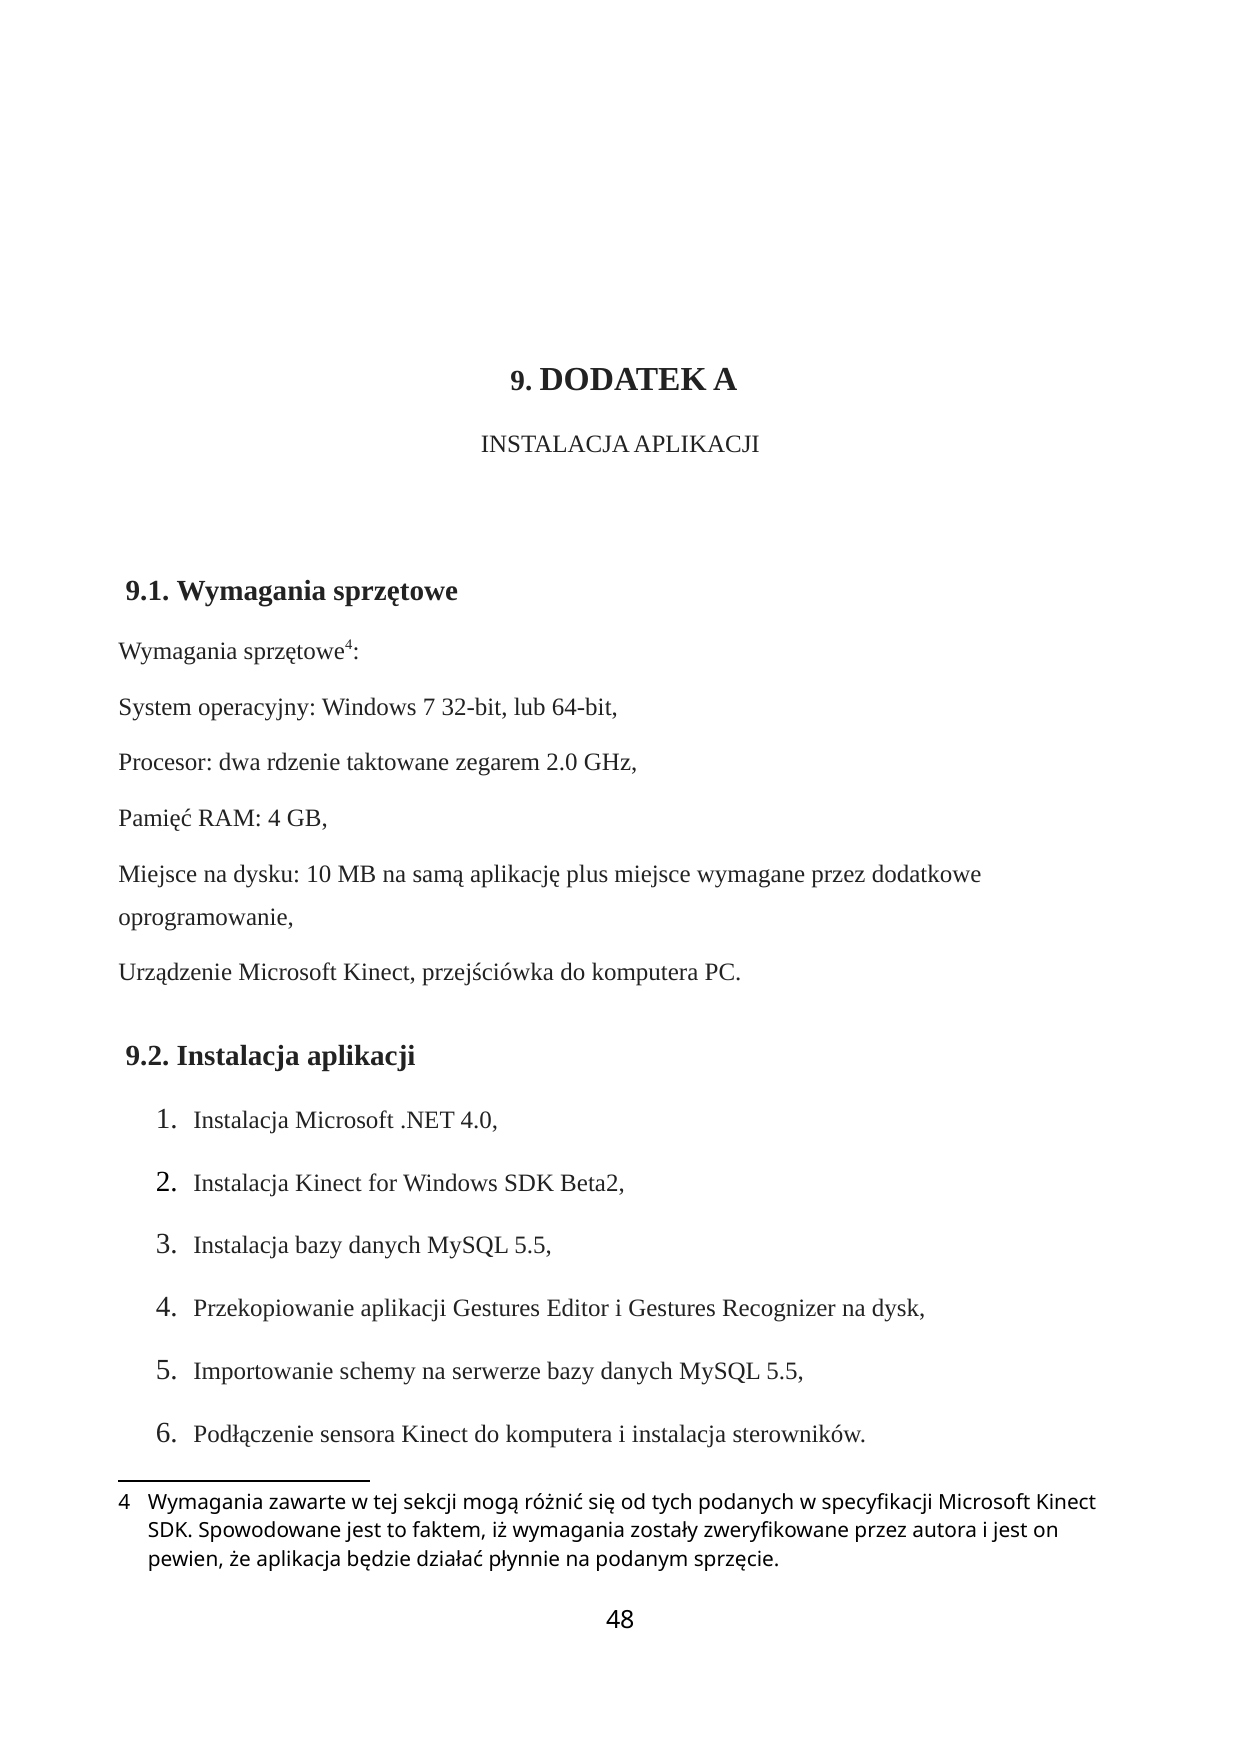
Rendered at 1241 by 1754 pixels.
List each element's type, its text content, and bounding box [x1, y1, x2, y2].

text Miejsce na dysku: 10 MB na samą aplikację plus miejsce wymagane przez dodatkowe oprogramowanie, [118, 859, 1122, 931]
list Podłączenie sensora Kinect do komputera i instalacja sterowników. [156, 1415, 1122, 1448]
text Wymagania sprzętowe: [118, 636, 1122, 665]
text System operacyjny: Windows 7 32-bit, lub 64-bit, [118, 692, 1122, 721]
text Pamięć RAM: 4 GB, [118, 803, 1122, 832]
list Instalacja Kinect for Windows SDK Beta2, [156, 1164, 1122, 1197]
list Instalacja Microsoft .NET 4.0, [156, 1101, 1122, 1134]
text Procesor: dwa rdzenie taktowane zegarem 2.0 GHz, [118, 747, 1122, 776]
subtitle DODATEK A [118, 359, 1122, 397]
list Instalacja bazy danych MySQL 5.5, [156, 1226, 1122, 1260]
list Przekopiowanie aplikacji Gestures Editor i Gestures Recognizer na dysk, [156, 1289, 1122, 1323]
text Wymagania zawarte w tej sekcji mogą różnić się od tych podanych w specyfikacji Microsoft Kinect SDK. Spowodowane jest to faktem, iż wymagania zostały zweryfikowane przez autora i jest on pewien, że aplikacja będzie działać płynnie na podanym sprzęcie. [118, 1487, 1122, 1572]
text Urządzenie Microsoft Kinect, przejściówka do komputera PC. [118, 957, 1122, 986]
subtitle Wymagania sprzętowe [118, 573, 1122, 607]
list Importowanie schemy na serwerze bazy danych MySQL 5.5, [156, 1352, 1122, 1386]
subtitle Instalacja aplikacji [118, 1038, 1122, 1072]
text INSTALACJA APLIKACJI [118, 429, 1122, 458]
